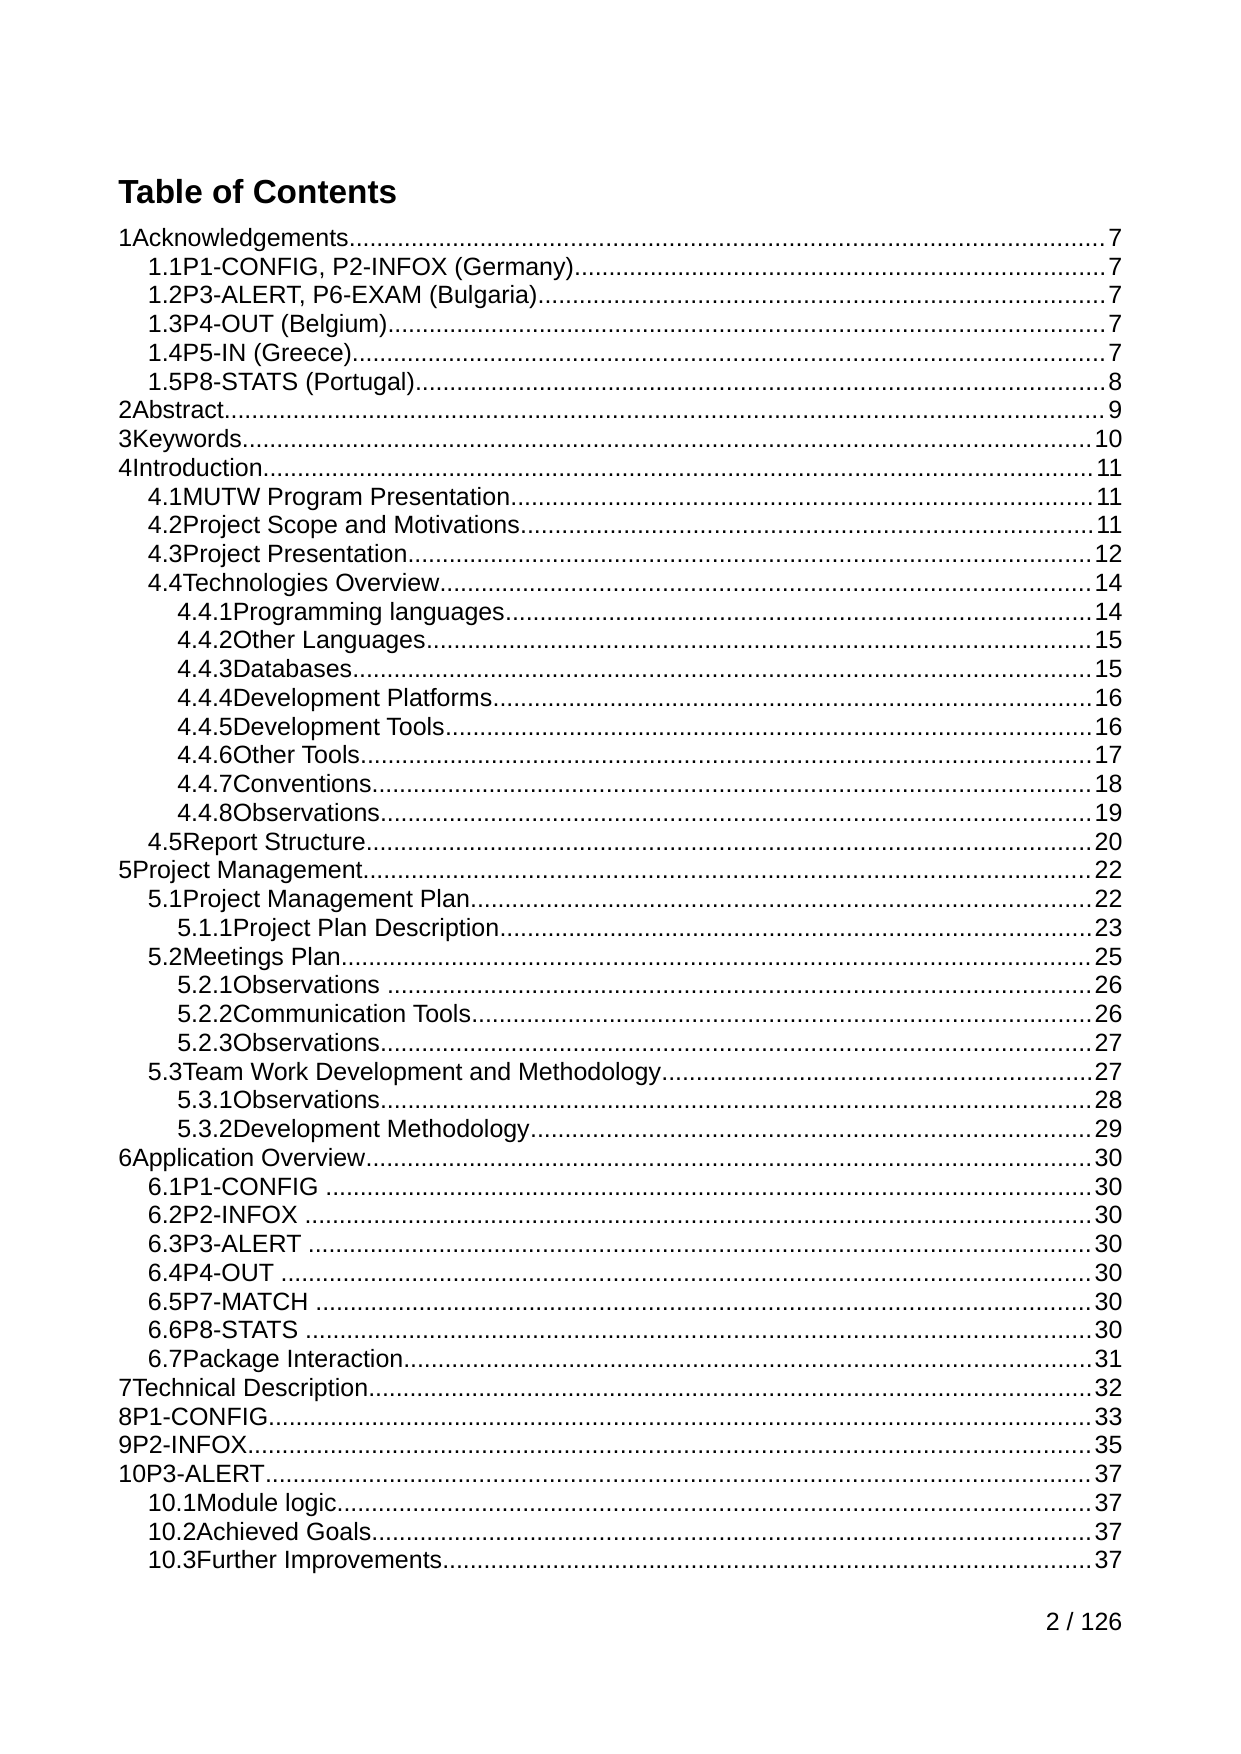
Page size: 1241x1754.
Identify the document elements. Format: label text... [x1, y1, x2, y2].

text 1.3P4-OUT (Belgium) 7 [148, 309, 1122, 338]
text 5Project Management 22 [118, 855, 1122, 884]
text 4Introduction 11 [118, 453, 1122, 482]
text 1.1P1-CONFIG, P2-INFOX (Germany) 7 [148, 252, 1122, 280]
text 4.4.7Conventions 18 [177, 769, 1122, 798]
text 10.2Achieved Goals 37 [148, 1517, 1122, 1545]
text 10.3Further Improvements 37 [148, 1545, 1122, 1574]
text 6.1P1-CONFIG 30 [148, 1172, 1122, 1200]
text 5.1Project Management Plan 22 [148, 884, 1122, 913]
text 4.4.3Databases 15 [177, 654, 1122, 683]
text 2Abstract 9 [118, 395, 1122, 424]
text 4.4.6Other Tools 17 [177, 740, 1122, 769]
text 6.7Package Interaction 31 [148, 1344, 1122, 1373]
text 5.3.1Observations 28 [177, 1085, 1122, 1114]
text 10P3-ALERT 37 [118, 1459, 1122, 1488]
subtitle Table of Contents [118, 172, 1122, 210]
text 4.3Project Presentation 12 [148, 539, 1122, 568]
text 4.4.8Observations 19 [177, 798, 1122, 827]
text 4.2Project Scope and Motivations 11 [148, 510, 1122, 539]
text 1.5P8-STATS (Portugal) 8 [148, 367, 1122, 395]
text 1.2P3-ALERT, P6-EXAM (Bulgaria) 7 [148, 280, 1122, 309]
text 6.5P7-MATCH 30 [148, 1287, 1122, 1315]
text 4.4.5Development Tools 16 [177, 712, 1122, 740]
text 10.1Module logic 37 [148, 1488, 1122, 1517]
text 4.4.4Development Platforms 16 [177, 683, 1122, 712]
text 6.2P2-INFOX 30 [148, 1200, 1122, 1229]
text 4.4.2Other Languages 15 [177, 625, 1122, 654]
text 1Acknowledgements 7 [118, 223, 1122, 252]
text 6.3P3-ALERT 30 [148, 1229, 1122, 1258]
text 4.5Report Structure 20 [148, 827, 1122, 855]
text 6Application Overview 30 [118, 1143, 1122, 1172]
text 5.2Meetings Plan 25 [148, 942, 1122, 970]
text 5.2.1Observations 26 [177, 970, 1122, 999]
text 4.4Technologies Overview 14 [148, 568, 1122, 597]
text 8P1-CONFIG 33 [118, 1402, 1122, 1430]
text 6.4P4-OUT 30 [148, 1258, 1122, 1287]
text 7Technical Description 32 [118, 1373, 1122, 1402]
text 3Keywords 10 [118, 424, 1122, 453]
text 5.2.2Communication Tools 26 [177, 999, 1122, 1028]
text 6.6P8-STATS 30 [148, 1315, 1122, 1344]
text 5.2.3Observations 27 [177, 1028, 1122, 1057]
text 4.1MUTW Program Presentation 11 [148, 482, 1122, 510]
text 9P2-INFOX 35 [118, 1430, 1122, 1459]
text 1.4P5-IN (Greece) 7 [148, 338, 1122, 367]
text 5.3.2Development Methodology 29 [177, 1114, 1122, 1143]
text 4.4.1Programming languages 14 [177, 597, 1122, 625]
text 5.3Team Work Development and Methodology 27 [148, 1057, 1122, 1085]
text 5.1.1Project Plan Description 23 [177, 913, 1122, 942]
